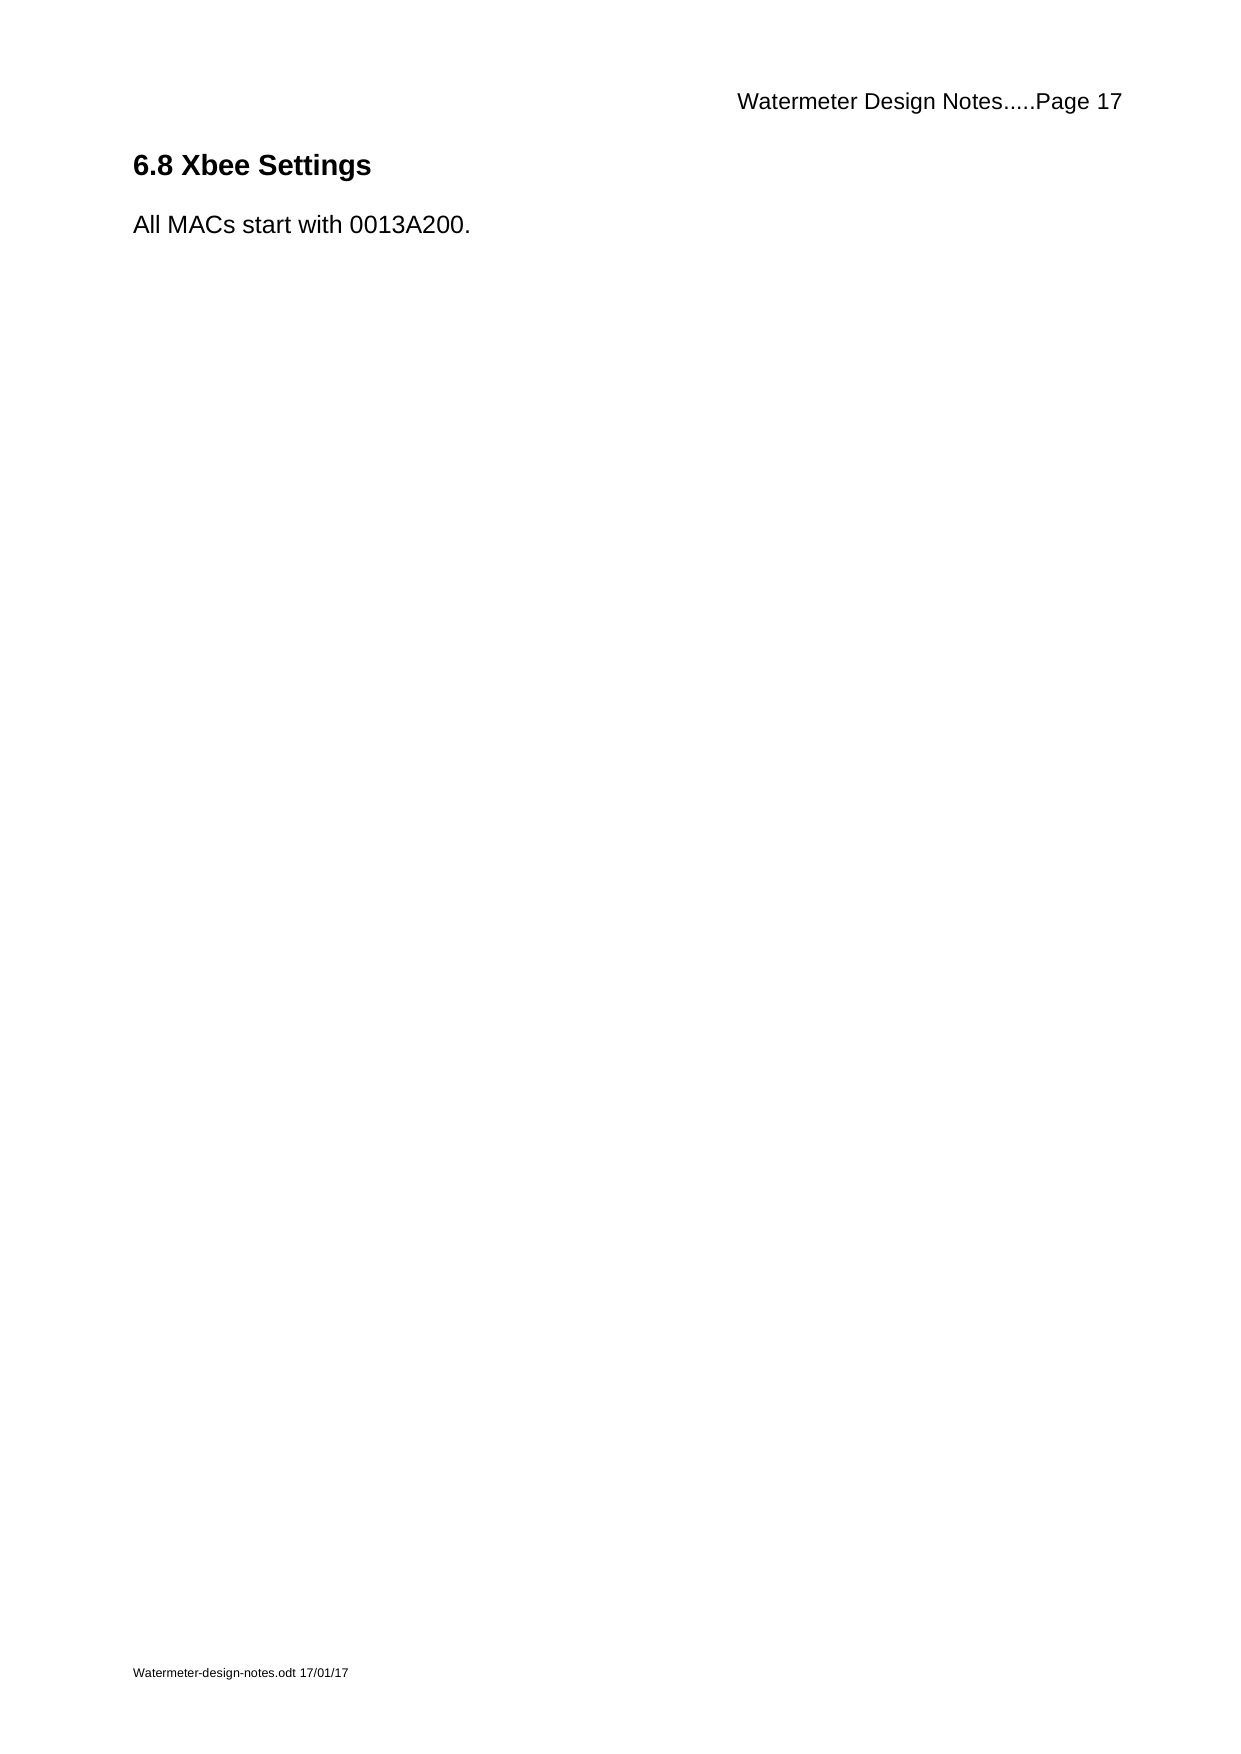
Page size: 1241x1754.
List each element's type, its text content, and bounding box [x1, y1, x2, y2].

subtitle Xbee Settings [133, 149, 1123, 181]
text All MACs start with 0013A200. [133, 211, 1123, 239]
